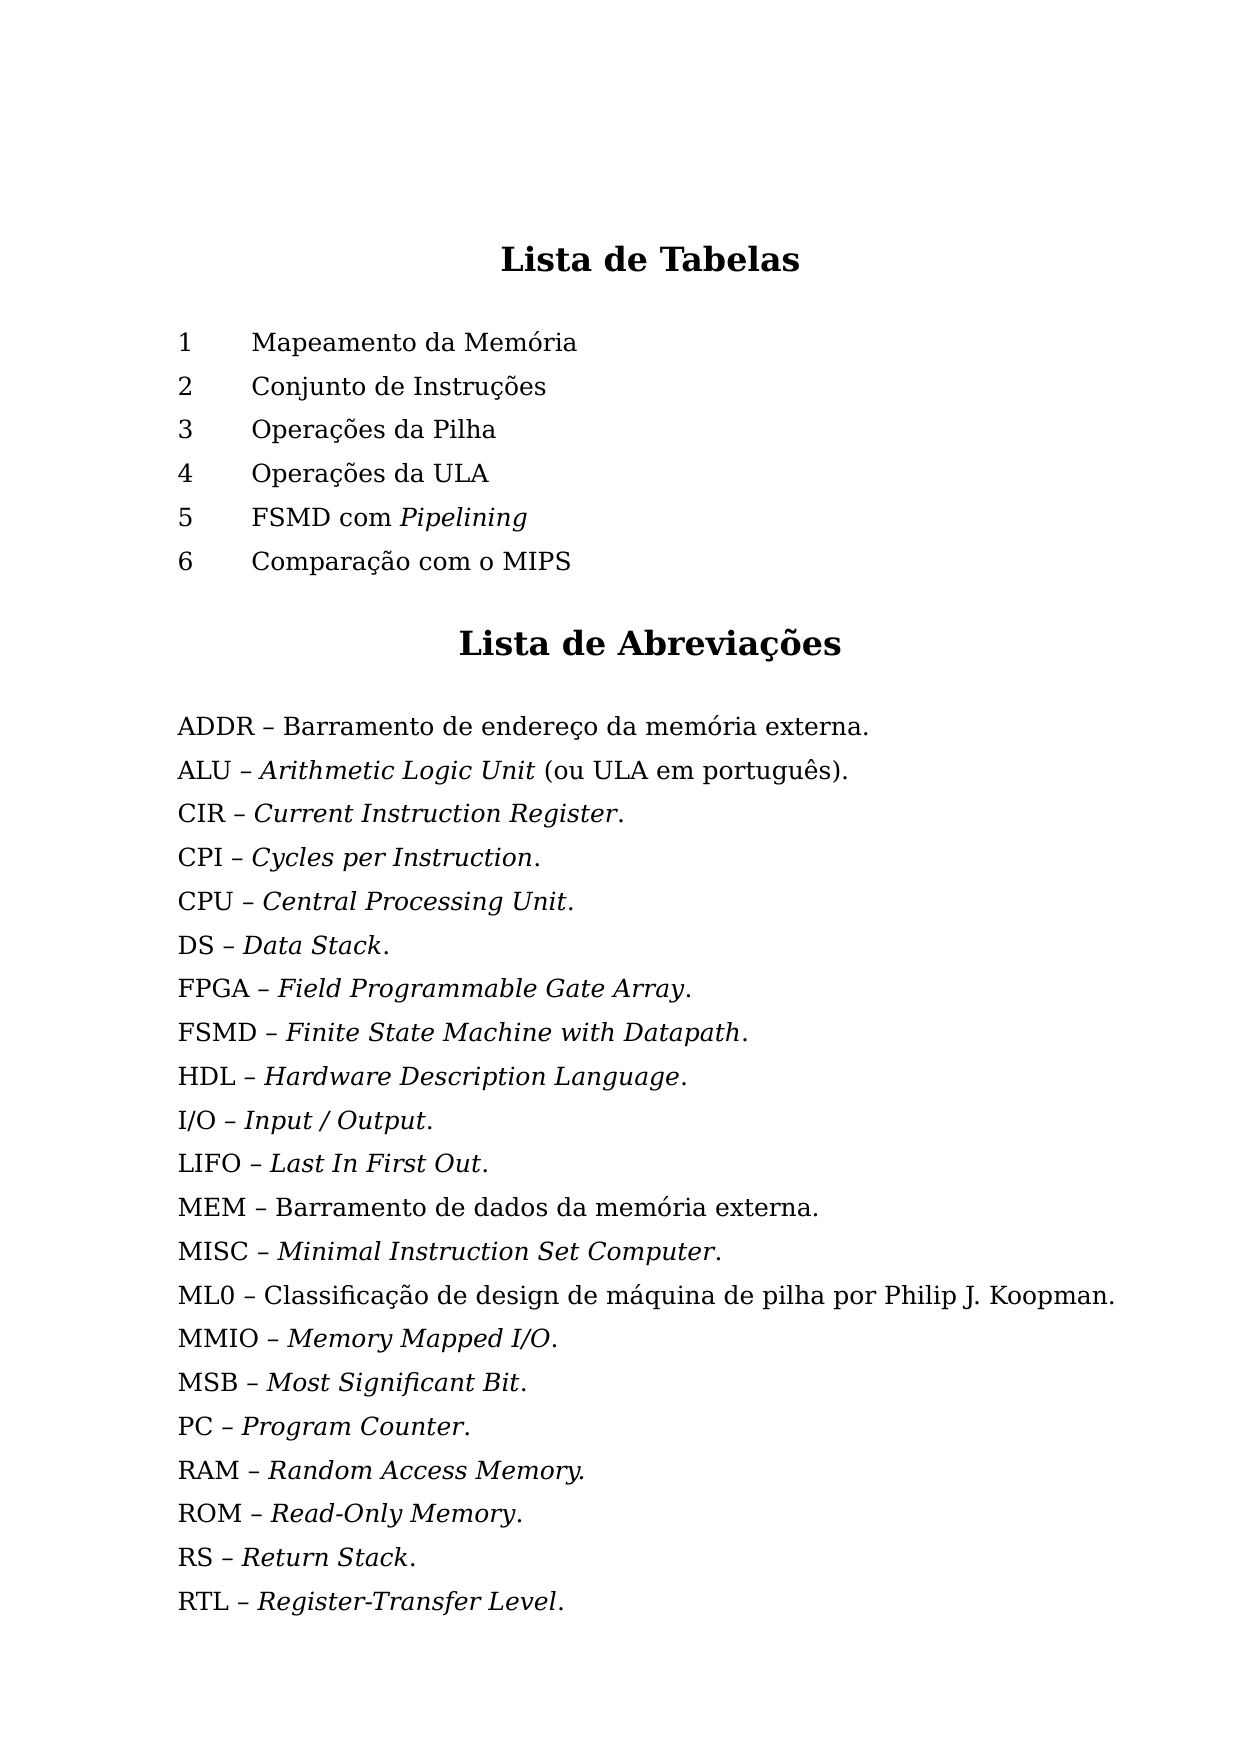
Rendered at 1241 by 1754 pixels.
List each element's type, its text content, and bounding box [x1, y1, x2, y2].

text HDL – Hardware Description Language. [177, 1062, 1123, 1091]
text MEM – Barramento de dados da memória externa. [177, 1193, 1123, 1222]
text FSMD – Finite State Machine with Datapath. [177, 1018, 1123, 1047]
text MMIO – Memory Mapped I/O. [177, 1324, 1123, 1354]
text Lista de Abreviações [177, 624, 1123, 663]
text MSB – Most Significant Bit. [177, 1368, 1123, 1397]
text ML0 – Classificação de design de máquina de pilha por Philip J. Koopman. [177, 1281, 1123, 1310]
text CPI – Cycles per Instruction. [177, 843, 1123, 872]
text LIFO – Last In First Out. [177, 1149, 1123, 1179]
text I/O – Input / Output. [177, 1106, 1123, 1135]
text ROM – Read-Only Memory. [177, 1499, 1123, 1529]
text 4 Operações da ULA [177, 459, 1123, 488]
text MISC – Minimal Instruction Set Computer. [177, 1237, 1123, 1266]
text PC – Program Counter. [177, 1412, 1123, 1441]
text FPGA – Field Programmable Gate Array. [177, 974, 1123, 1004]
text 5 FSMD com Pipelining [177, 503, 1123, 532]
text 1 Mapeamento da Memória [177, 328, 1123, 357]
text ALU – Arithmetic Logic Unit (ou ULA em português). [177, 756, 1123, 785]
text Lista de Tabelas [177, 240, 1123, 279]
text 3 Operações da Pilha [177, 416, 1123, 445]
text DS – Data Stack. [177, 931, 1123, 960]
text CPU – Central Processing Unit. [177, 887, 1123, 916]
text RAM – Random Access Memory. [177, 1456, 1123, 1485]
text 6 Comparação com o MIPS [177, 547, 1123, 576]
text RS – Return Stack. [177, 1543, 1123, 1572]
text RTL – Register-Transfer Level. [177, 1587, 1123, 1616]
text 2 Conjunto de Instruções [177, 372, 1123, 401]
text ADDR – Barramento de endereço da memória externa. [177, 712, 1123, 741]
text CIR – Current Instruction Register. [177, 799, 1123, 829]
